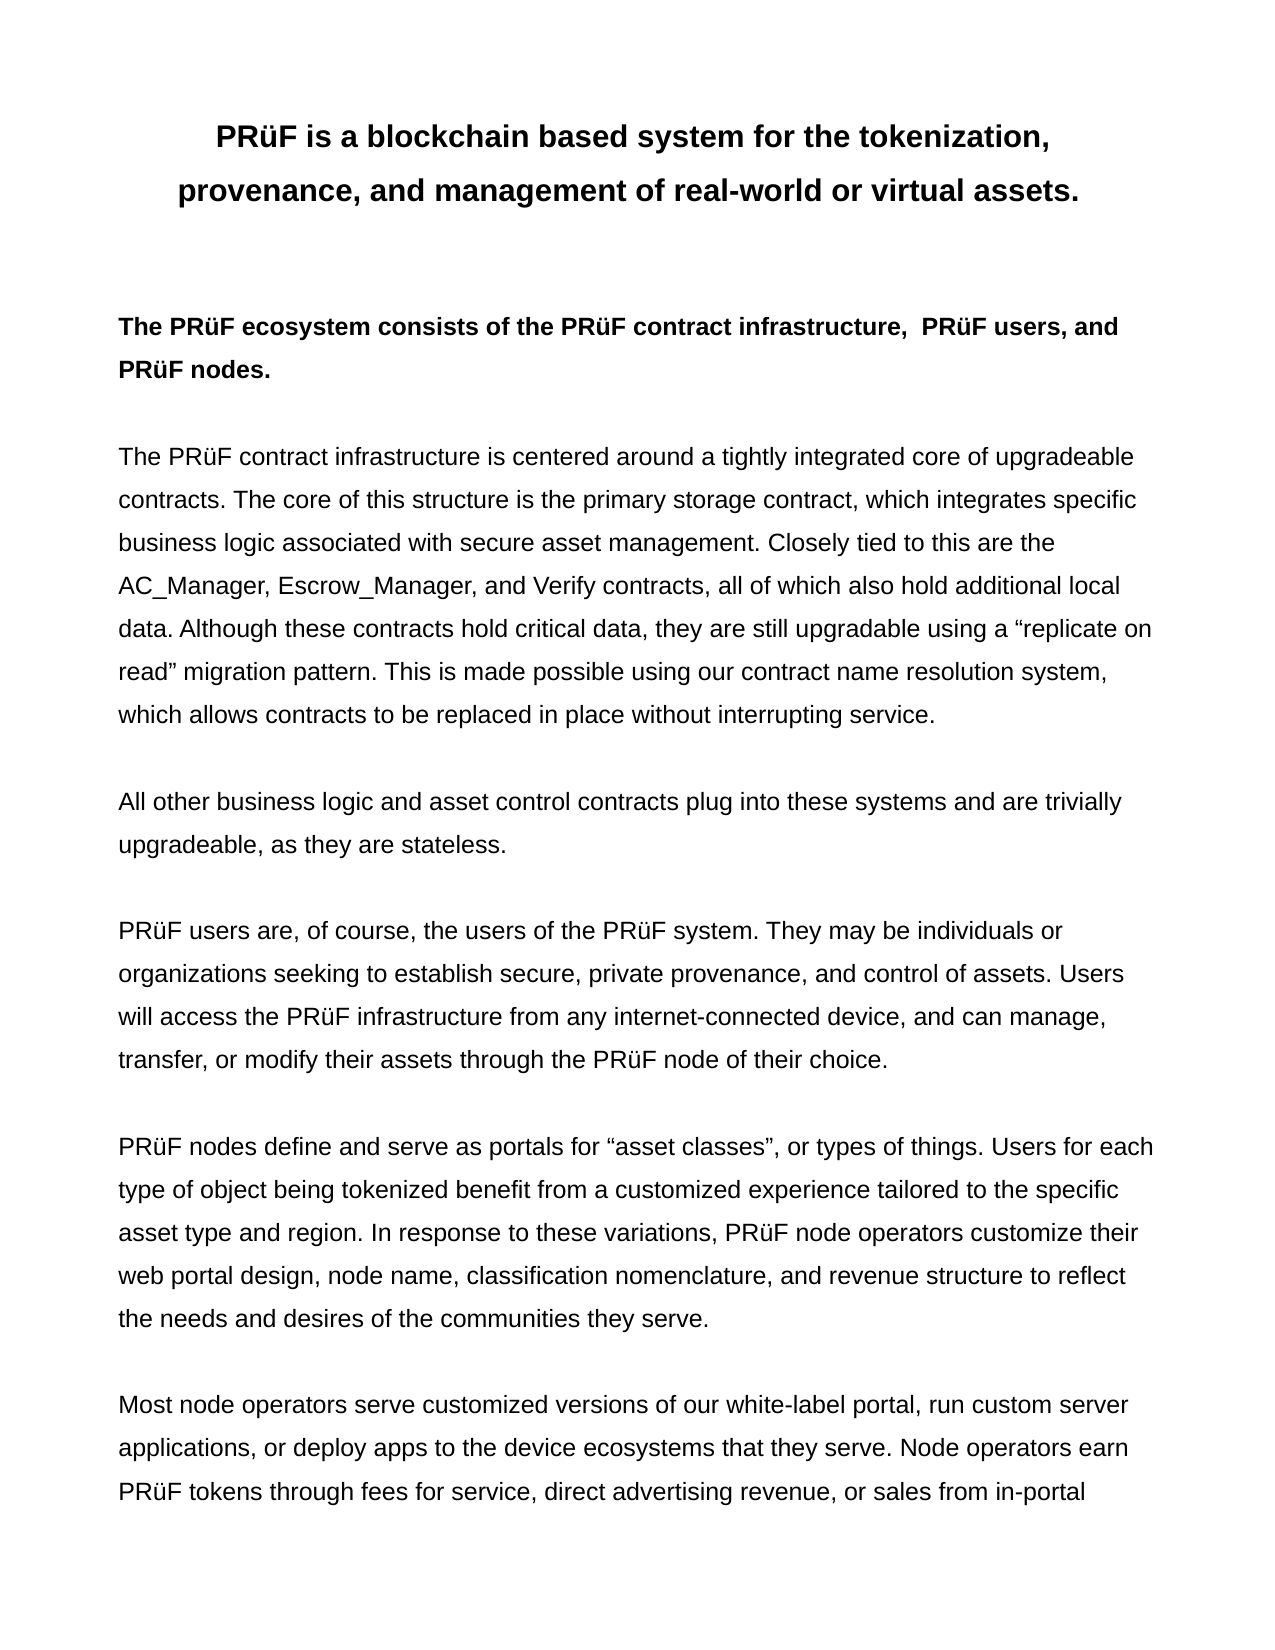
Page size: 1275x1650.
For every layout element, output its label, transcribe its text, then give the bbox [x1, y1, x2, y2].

text Most node operators serve customized versions of our white-label portal, run custom server applications, or deploy apps to the device ecosystems that they serve. Node operators earn PRüF tokens through fees for service, direct advertising revenue, or sales from in-portal [118, 1390, 1157, 1505]
text PRüF users are, of course, the users of the PRüF system. They may be individuals or organizations seeking to establish secure, private provenance, and control of assets. Users will access the PRüF infrastructure from any internet-connected device, and can manage, transfer, or modify their assets through the PRüF node of their choice. [118, 916, 1157, 1074]
text The PRüF ecosystem consists of the PRüF contract infrastructure, PRüF users, and PRüF nodes. [118, 312, 1157, 384]
text All other business logic and asset control contracts plug into these systems and are trivially upgradeable, as they are stateless. [118, 786, 1157, 858]
text PRüF is a blockchain based system for the tokenization, [118, 118, 1157, 154]
text provenance, and management of real-world or virtual assets. [118, 172, 1157, 208]
text PRüF nodes define and serve as portals for “asset classes”, or types of things. Users for each type of object being tokenized benefit from a customized experience tailored to the specific asset type and region. In response to these variations, PRüF node operators customize their web portal design, node name, classification nomenclature, and revenue structure to reflect the needs and desires of the communities they serve. [118, 1131, 1157, 1333]
text The PRüF contract infrastructure is centered around a tightly integrated core of upgradeable contracts. The core of this structure is the primary storage contract, which integrates specific business logic associated with secure asset management. Closely tied to this are the AC_Manager, Escrow_Manager, and Verify contracts, all of which also hold additional local data. Although these contracts hold critical data, they are still upgradable using a “replicate on read” migration pattern. This is made possible using our contract name resolution system, which allows contracts to be replaced in place without interrupting service. [118, 441, 1157, 729]
